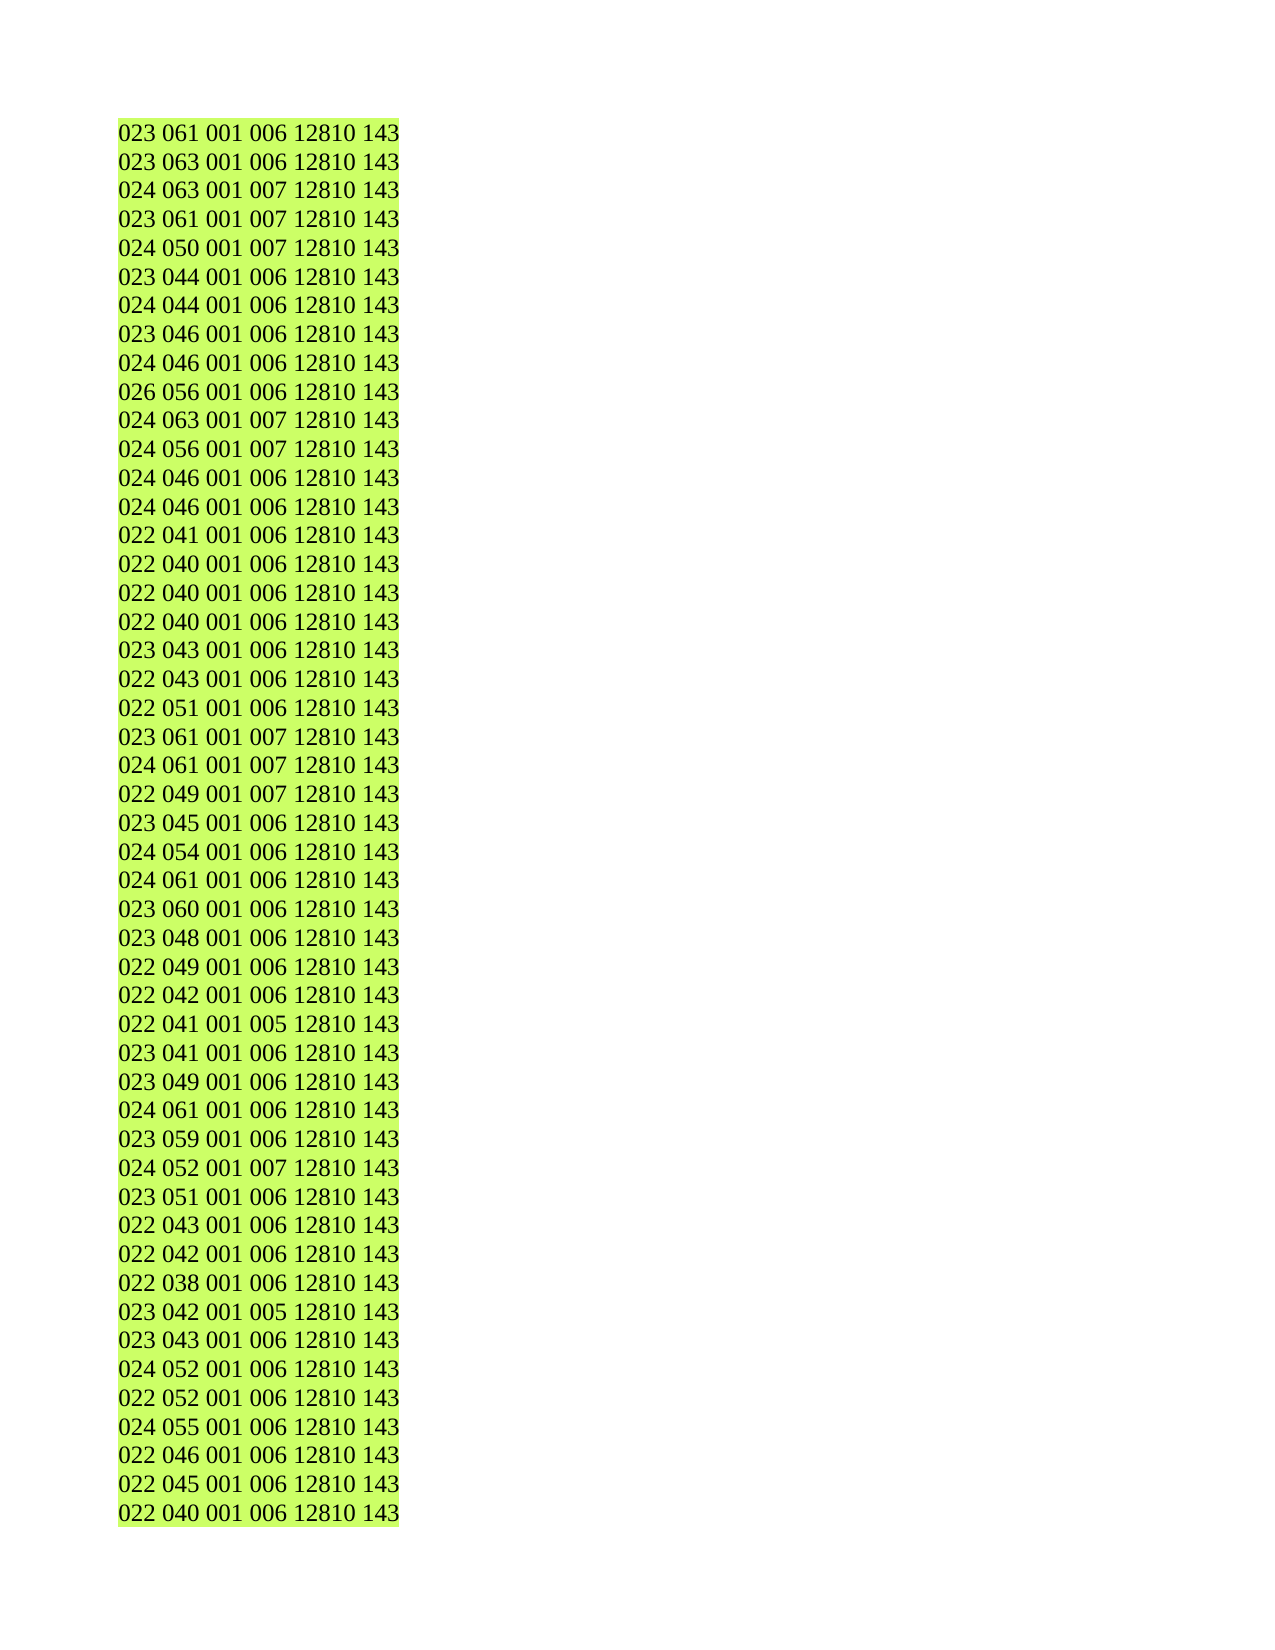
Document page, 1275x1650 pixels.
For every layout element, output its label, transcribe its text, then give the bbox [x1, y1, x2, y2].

text 023 061 001 007 12810 143 [118, 204, 1157, 233]
text 022 049 001 007 12810 143 [118, 779, 1157, 808]
text 024 054 001 006 12810 143 [118, 837, 1157, 866]
text 023 048 001 006 12810 143 [118, 923, 1157, 952]
text 024 046 001 006 12810 143 [118, 492, 1157, 521]
text 023 059 001 006 12810 143 [118, 1124, 1157, 1153]
text 023 043 001 006 12810 143 [118, 636, 1157, 664]
text 024 046 001 006 12810 143 [118, 348, 1157, 377]
text 022 041 001 006 12810 143 [118, 521, 1157, 549]
text 024 052 001 006 12810 143 [118, 1354, 1157, 1383]
text 023 045 001 006 12810 143 [118, 808, 1157, 837]
text 024 063 001 007 12810 143 [118, 406, 1157, 434]
text 024 052 001 007 12810 143 [118, 1153, 1157, 1182]
text 024 061 001 006 12810 143 [118, 1096, 1157, 1124]
text 024 061 001 007 12810 143 [118, 751, 1157, 779]
text 022 040 001 006 12810 143 [118, 607, 1157, 636]
text 023 061 001 007 12810 143 [118, 722, 1157, 751]
text 024 044 001 006 12810 143 [118, 291, 1157, 319]
text 022 040 001 006 12810 143 [118, 1498, 1157, 1527]
text 024 046 001 006 12810 143 [118, 463, 1157, 492]
text 022 040 001 006 12810 143 [118, 549, 1157, 578]
text 022 045 001 006 12810 143 [118, 1469, 1157, 1498]
text 022 043 001 006 12810 143 [118, 1211, 1157, 1239]
text 022 042 001 006 12810 143 [118, 1239, 1157, 1268]
text 023 041 001 006 12810 143 [118, 1038, 1157, 1067]
text 022 051 001 006 12810 143 [118, 693, 1157, 722]
text 023 061 001 006 12810 143 [118, 118, 1157, 147]
text 023 046 001 006 12810 143 [118, 319, 1157, 348]
text 023 063 001 006 12810 143 [118, 147, 1157, 176]
text 024 056 001 007 12810 143 [118, 434, 1157, 463]
text 024 063 001 007 12810 143 [118, 176, 1157, 204]
text 022 052 001 006 12810 143 [118, 1383, 1157, 1412]
text 023 042 001 005 12810 143 [118, 1297, 1157, 1326]
text 024 061 001 006 12810 143 [118, 866, 1157, 894]
text 026 056 001 006 12810 143 [118, 377, 1157, 406]
text 023 060 001 006 12810 143 [118, 894, 1157, 923]
text 023 044 001 006 12810 143 [118, 262, 1157, 291]
text 023 049 001 006 12810 143 [118, 1067, 1157, 1096]
text 024 050 001 007 12810 143 [118, 233, 1157, 262]
text 022 049 001 006 12810 143 [118, 952, 1157, 981]
text 022 046 001 006 12810 143 [118, 1441, 1157, 1469]
text 023 043 001 006 12810 143 [118, 1326, 1157, 1354]
text 022 042 001 006 12810 143 [118, 981, 1157, 1009]
text 023 051 001 006 12810 143 [118, 1182, 1157, 1211]
text 022 038 001 006 12810 143 [118, 1268, 1157, 1297]
text 022 043 001 006 12810 143 [118, 664, 1157, 693]
text 022 041 001 005 12810 143 [118, 1009, 1157, 1038]
text 022 040 001 006 12810 143 [118, 578, 1157, 607]
text 024 055 001 006 12810 143 [118, 1412, 1157, 1441]
